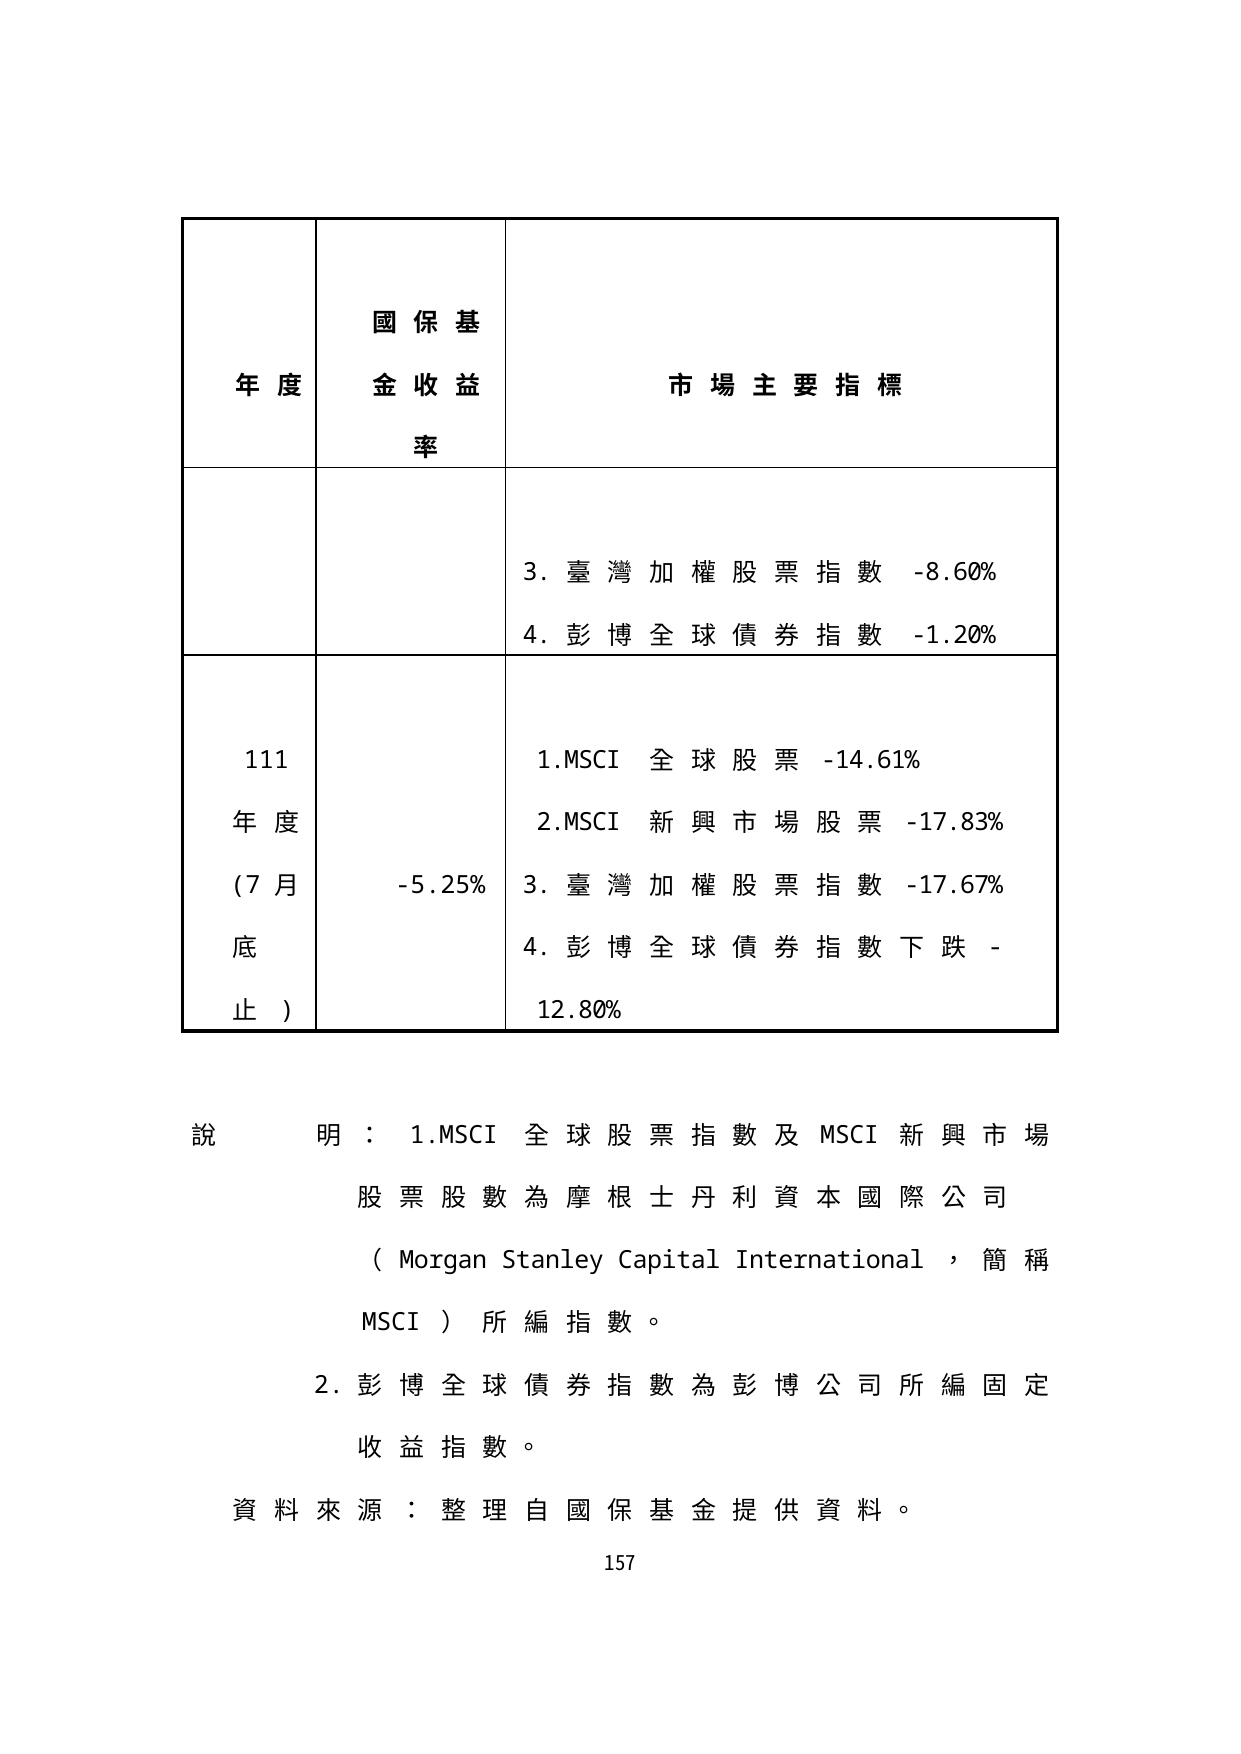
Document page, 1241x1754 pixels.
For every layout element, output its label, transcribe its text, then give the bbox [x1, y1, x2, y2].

table_cell 111年度 (7月底止) [184, 656, 315, 1029]
table_cell -5.25% [317, 656, 505, 1029]
table_cell 1.MSCI全球股票-14.61% 2.MSCI新興市場股票-17.83% 3.臺灣加權股票指數-17.67% 4.彭博全球債券指數下跌-12.80% [506, 656, 1056, 1029]
text 2.彭博全球債券指數為彭博公司所編固定收益指數。 [295, 1342, 1058, 1467]
table_header 年度 [184, 220, 315, 467]
table_header 國保基金收益率 [317, 220, 505, 467]
table_header 市場主要指標 [506, 220, 1056, 467]
table_cell [317, 468, 505, 654]
table_cell 3.臺灣加權股票指數-8.60% 4.彭博全球債券指數-1.20% [506, 468, 1056, 654]
text 資料來源：整理自國保基金提供資料。 [184, 1467, 1058, 1529]
table_cell [184, 468, 315, 654]
text 說 明：1.MSCI全球股票指數及MSCI新興市場股票股數為摩根士丹利資本國際公司（Morgan Stanley Capital International，簡稱MSCI）所編指數。 [183, 1092, 1058, 1342]
